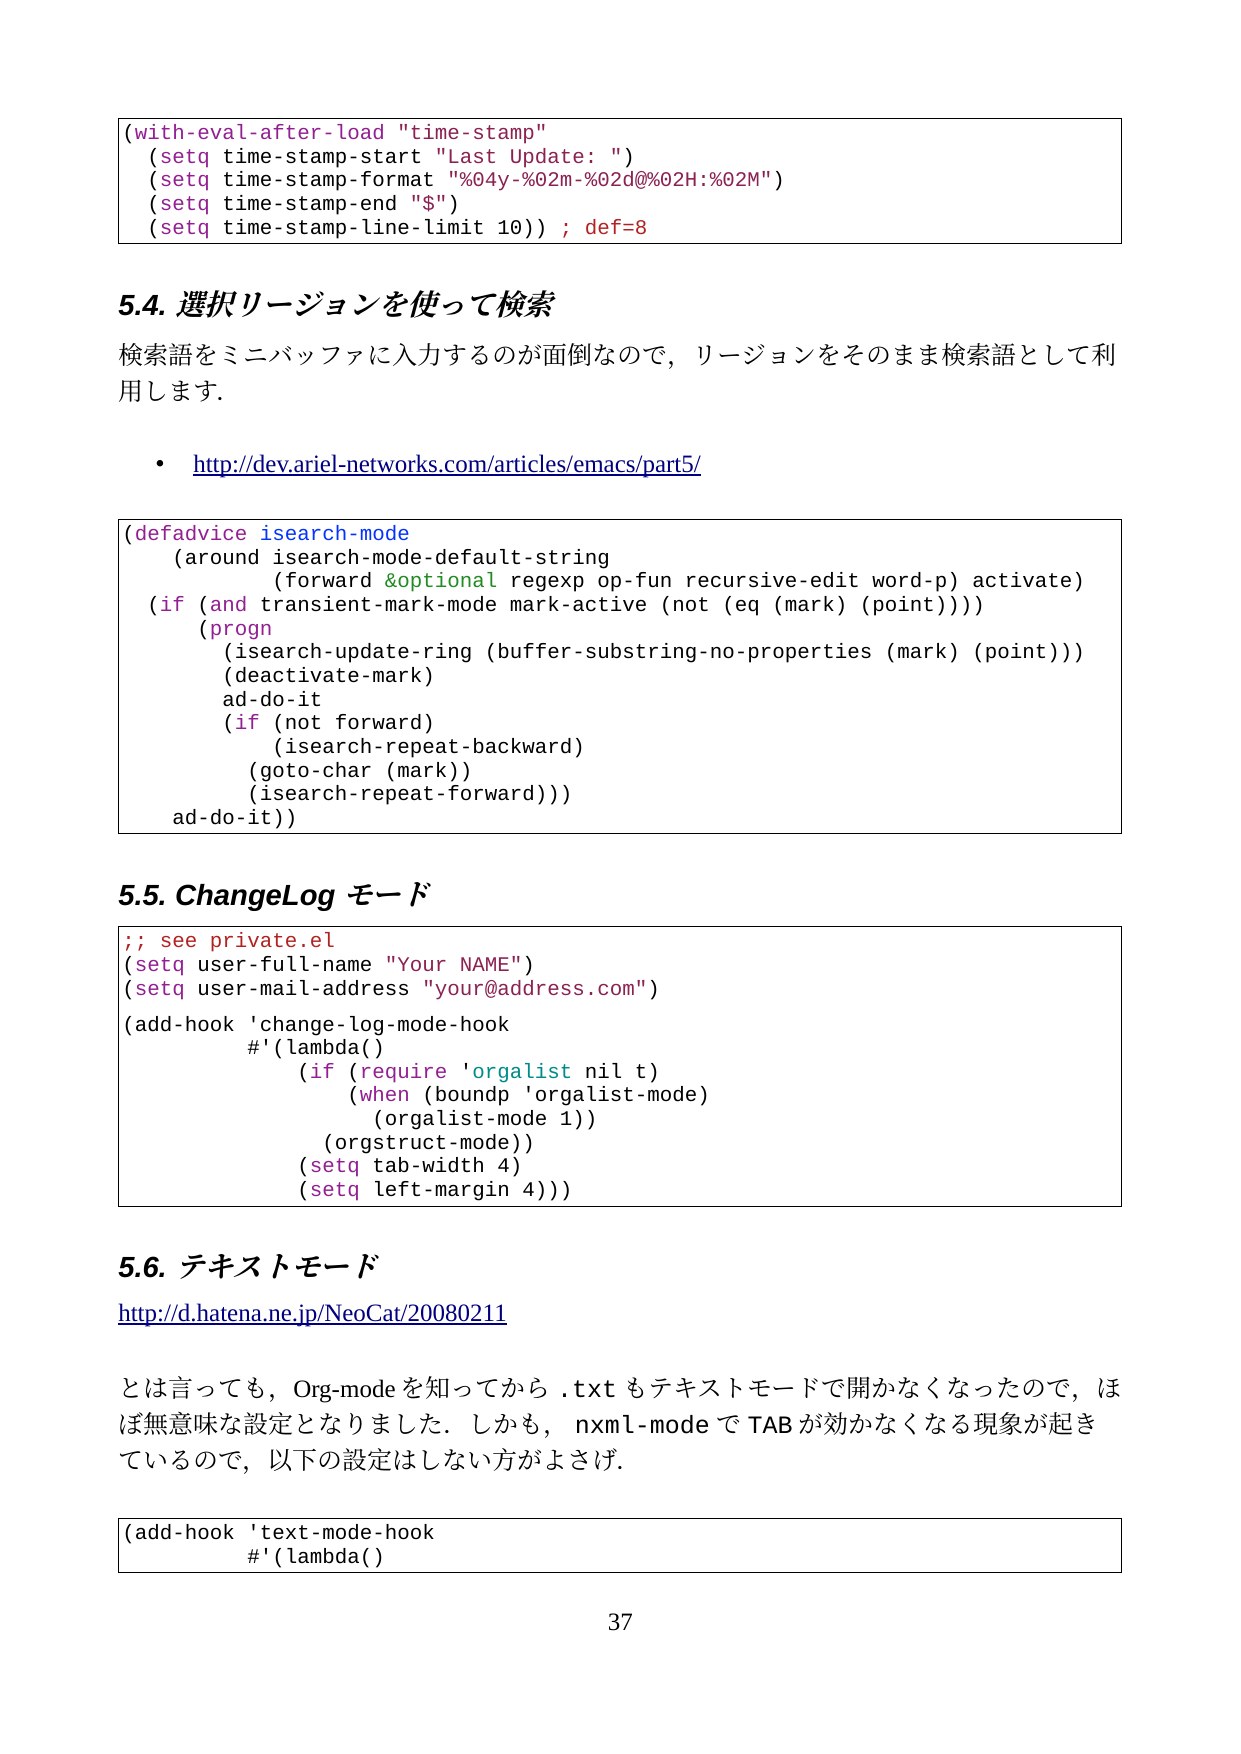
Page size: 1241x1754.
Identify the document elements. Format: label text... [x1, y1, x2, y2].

text (setq time-stamp-line-limit 10)) ; def=8 [119, 213, 1121, 243]
text (add-hook 'text-mode-hook [119, 1519, 1121, 1542]
text (isearch-update-ring (buffer-substring-no-properties (mark) (point))) [119, 637, 1121, 661]
text (add-hook 'change-log-mode-hook [119, 1009, 1121, 1033]
text #'(lambda() [119, 1542, 1121, 1572]
text (deactivate-mark) [119, 661, 1121, 685]
text (defadvice isearch-mode [119, 520, 1121, 543]
text とは言っても，Org-modeを知ってから .txt もテキストモードで開かなくなったので，ほぼ無意味な設定となりました．しかも， nxml-mode で TAB が効かなくなる現象が起きているので，以下の設定はしない方がよさげ． [118, 1368, 1122, 1506]
text (orgalist-mode 1)) [119, 1104, 1121, 1128]
text (setq user-full-name "Your NAME") [119, 950, 1121, 973]
text (when (boundp 'orgalist-mode) [119, 1081, 1121, 1104]
subtitle ChangeLog モード [118, 872, 1122, 914]
subtitle 選択リージョンを使って検索 [118, 282, 1122, 323]
text (if (not forward) [119, 708, 1121, 732]
text (setq user-mail-address "your@address.com") [119, 973, 1121, 1001]
list http://dev.ariel-networks.com/articles/emacs/part5/ [156, 449, 1122, 507]
text (if (and transient-mark-mode mark-active (not (eq (mark) (point)))) [119, 590, 1121, 614]
text (setq tab-width 4) [119, 1151, 1121, 1175]
text ad-do-it [119, 685, 1121, 708]
text ;; see private.el [119, 927, 1121, 950]
text 検索語をミニバッファに入力するのが面倒なので，リージョンをそのまま検索語として利用します． [118, 336, 1122, 437]
text (progn [119, 614, 1121, 637]
text (forward &optional regexp op-fun recursive-edit word-p) activate) [119, 566, 1121, 590]
text (around isearch-mode-default-string [119, 543, 1121, 566]
text (setq time-stamp-start "Last Update: ") [119, 142, 1121, 165]
text (setq left-margin 4))) [119, 1175, 1121, 1206]
subtitle テキストモード [118, 1244, 1122, 1286]
text (goto-char (mark)) [119, 756, 1121, 779]
text (isearch-repeat-backward) [119, 732, 1121, 756]
text http://d.hatena.ne.jp/NeoCat/20080211 [118, 1298, 1122, 1356]
text (orgstruct-mode)) [119, 1128, 1121, 1151]
text (setq time-stamp-end "$") [119, 189, 1121, 213]
text (isearch-repeat-forward))) [119, 779, 1121, 803]
text (setq time-stamp-format "%04y-%02m-%02d@%02H:%02M") [119, 165, 1121, 189]
text #'(lambda() [119, 1033, 1121, 1057]
text (if (require 'orgalist nil t) [119, 1057, 1121, 1081]
text (with-eval-after-load "time-stamp" [119, 119, 1121, 142]
text ad-do-it)) [119, 803, 1121, 833]
